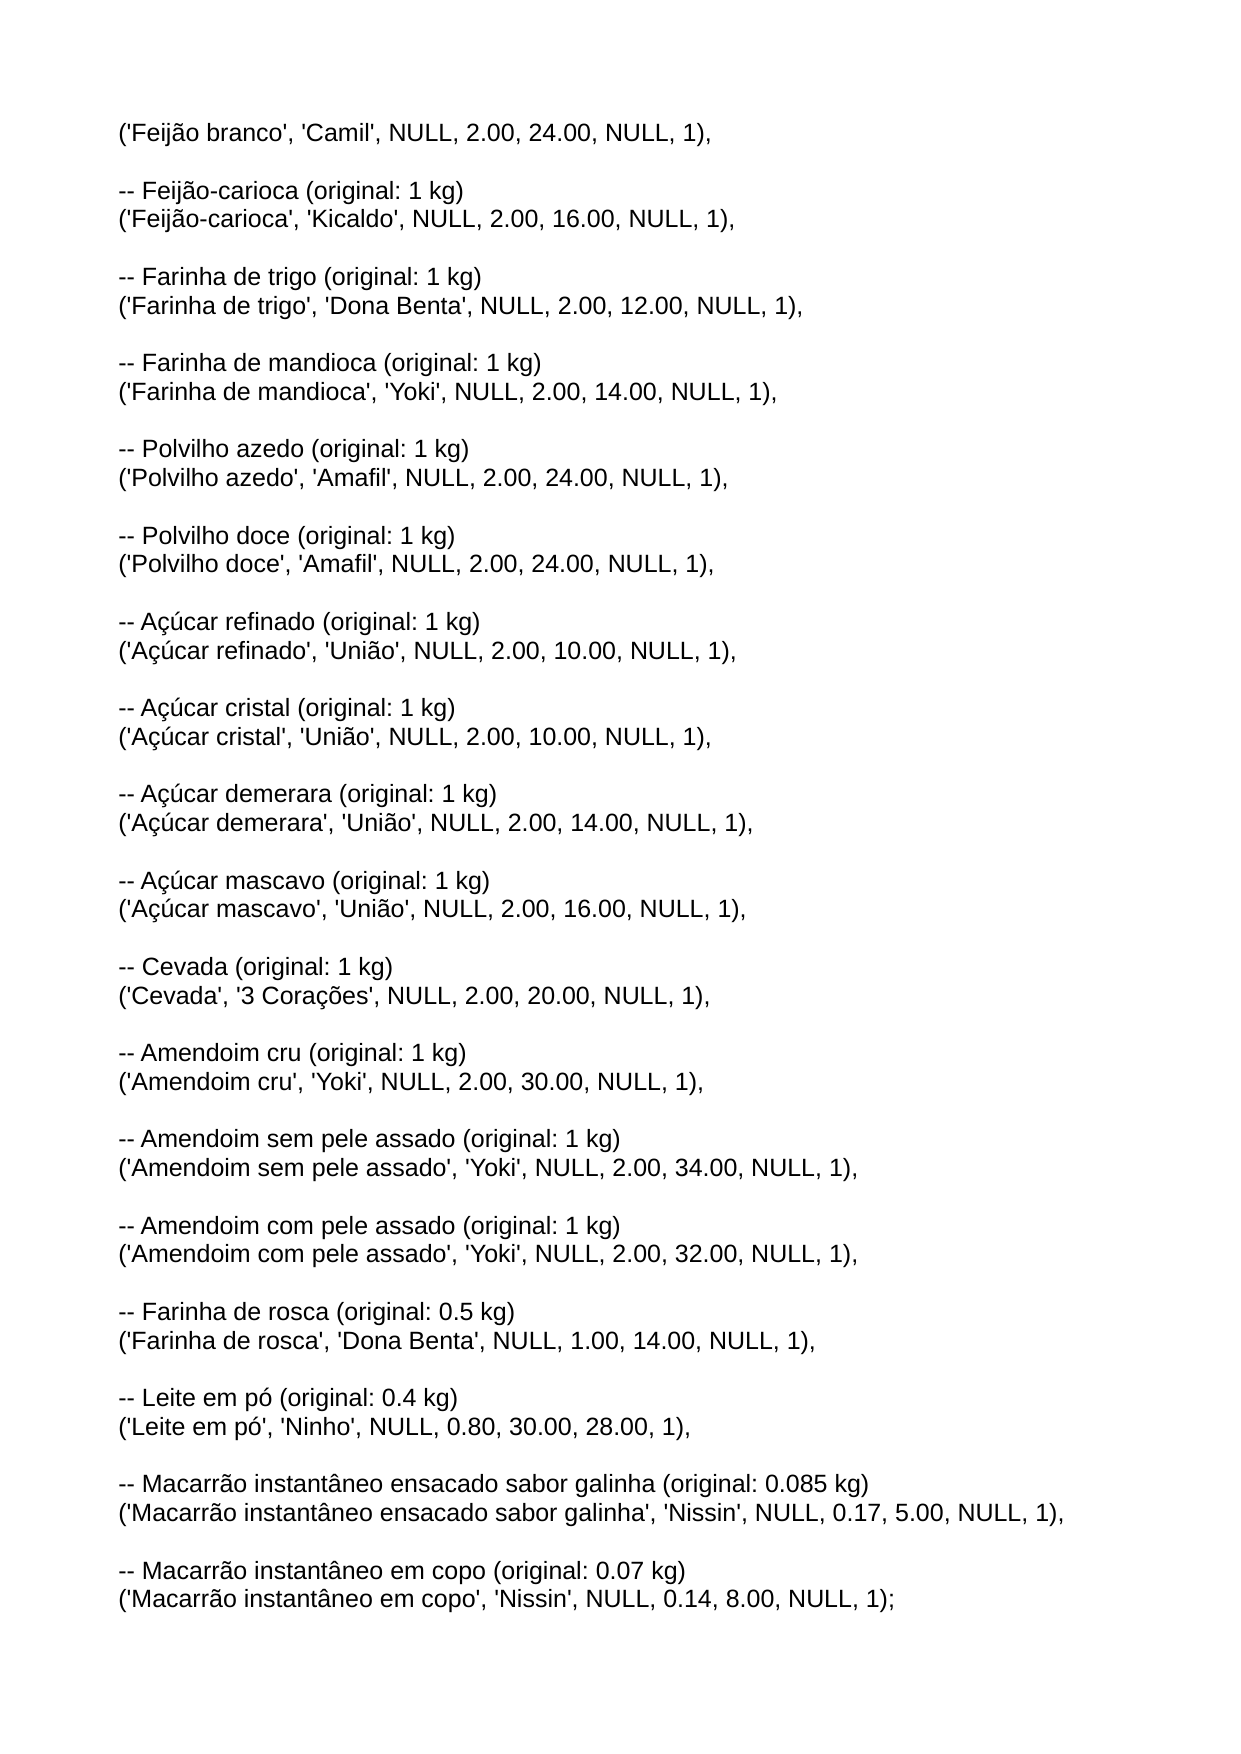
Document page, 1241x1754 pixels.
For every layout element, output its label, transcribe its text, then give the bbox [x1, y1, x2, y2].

text -- Farinha de mandioca (original: 1 kg) [118, 348, 1122, 377]
text ('Açúcar cristal', 'União', NULL, 2.00, 10.00, NULL, 1), [118, 722, 1122, 751]
text -- Farinha de trigo (original: 1 kg) [118, 262, 1122, 291]
text -- Amendoim com pele assado (original: 1 kg) [118, 1211, 1122, 1239]
text -- Polvilho doce (original: 1 kg) [118, 521, 1122, 549]
text ('Feijão branco', 'Camil', NULL, 2.00, 24.00, NULL, 1), [118, 118, 1122, 147]
text ('Açúcar demerara', 'União', NULL, 2.00, 14.00, NULL, 1), [118, 808, 1122, 837]
text ('Amendoim sem pele assado', 'Yoki', NULL, 2.00, 34.00, NULL, 1), [118, 1153, 1122, 1182]
text ('Farinha de trigo', 'Dona Benta', NULL, 2.00, 12.00, NULL, 1), [118, 291, 1122, 319]
text ('Açúcar mascavo', 'União', NULL, 2.00, 16.00, NULL, 1), [118, 894, 1122, 923]
text ('Amendoim com pele assado', 'Yoki', NULL, 2.00, 32.00, NULL, 1), [118, 1239, 1122, 1268]
text ('Macarrão instantâneo ensacado sabor galinha', 'Nissin', NULL, 0.17, 5.00, NULL, 1), [118, 1498, 1122, 1527]
text -- Farinha de rosca (original: 0.5 kg) [118, 1297, 1122, 1326]
text -- Macarrão instantâneo ensacado sabor galinha (original: 0.085 kg) [118, 1469, 1122, 1498]
text ('Polvilho azedo', 'Amafil', NULL, 2.00, 24.00, NULL, 1), [118, 463, 1122, 492]
text -- Cevada (original: 1 kg) [118, 952, 1122, 981]
text ('Farinha de mandioca', 'Yoki', NULL, 2.00, 14.00, NULL, 1), [118, 377, 1122, 406]
text -- Leite em pó (original: 0.4 kg) [118, 1383, 1122, 1412]
text -- Açúcar mascavo (original: 1 kg) [118, 866, 1122, 894]
text -- Polvilho azedo (original: 1 kg) [118, 434, 1122, 463]
text ('Feijão-carioca', 'Kicaldo', NULL, 2.00, 16.00, NULL, 1), [118, 204, 1122, 233]
text ('Leite em pó', 'Ninho', NULL, 0.80, 30.00, 28.00, 1), [118, 1412, 1122, 1441]
text -- Açúcar refinado (original: 1 kg) [118, 607, 1122, 636]
text -- Amendoim cru (original: 1 kg) [118, 1038, 1122, 1067]
text ('Amendoim cru', 'Yoki', NULL, 2.00, 30.00, NULL, 1), [118, 1067, 1122, 1096]
text -- Açúcar cristal (original: 1 kg) [118, 693, 1122, 722]
text ('Polvilho doce', 'Amafil', NULL, 2.00, 24.00, NULL, 1), [118, 549, 1122, 578]
text -- Macarrão instantâneo em copo (original: 0.07 kg) [118, 1556, 1122, 1584]
text -- Feijão-carioca (original: 1 kg) [118, 176, 1122, 204]
text ('Farinha de rosca', 'Dona Benta', NULL, 1.00, 14.00, NULL, 1), [118, 1326, 1122, 1354]
text ('Macarrão instantâneo em copo', 'Nissin', NULL, 0.14, 8.00, NULL, 1); [118, 1584, 1122, 1613]
text ('Cevada', '3 Corações', NULL, 2.00, 20.00, NULL, 1), [118, 981, 1122, 1009]
text ('Açúcar refinado', 'União', NULL, 2.00, 10.00, NULL, 1), [118, 636, 1122, 664]
text -- Amendoim sem pele assado (original: 1 kg) [118, 1124, 1122, 1153]
text -- Açúcar demerara (original: 1 kg) [118, 779, 1122, 808]
